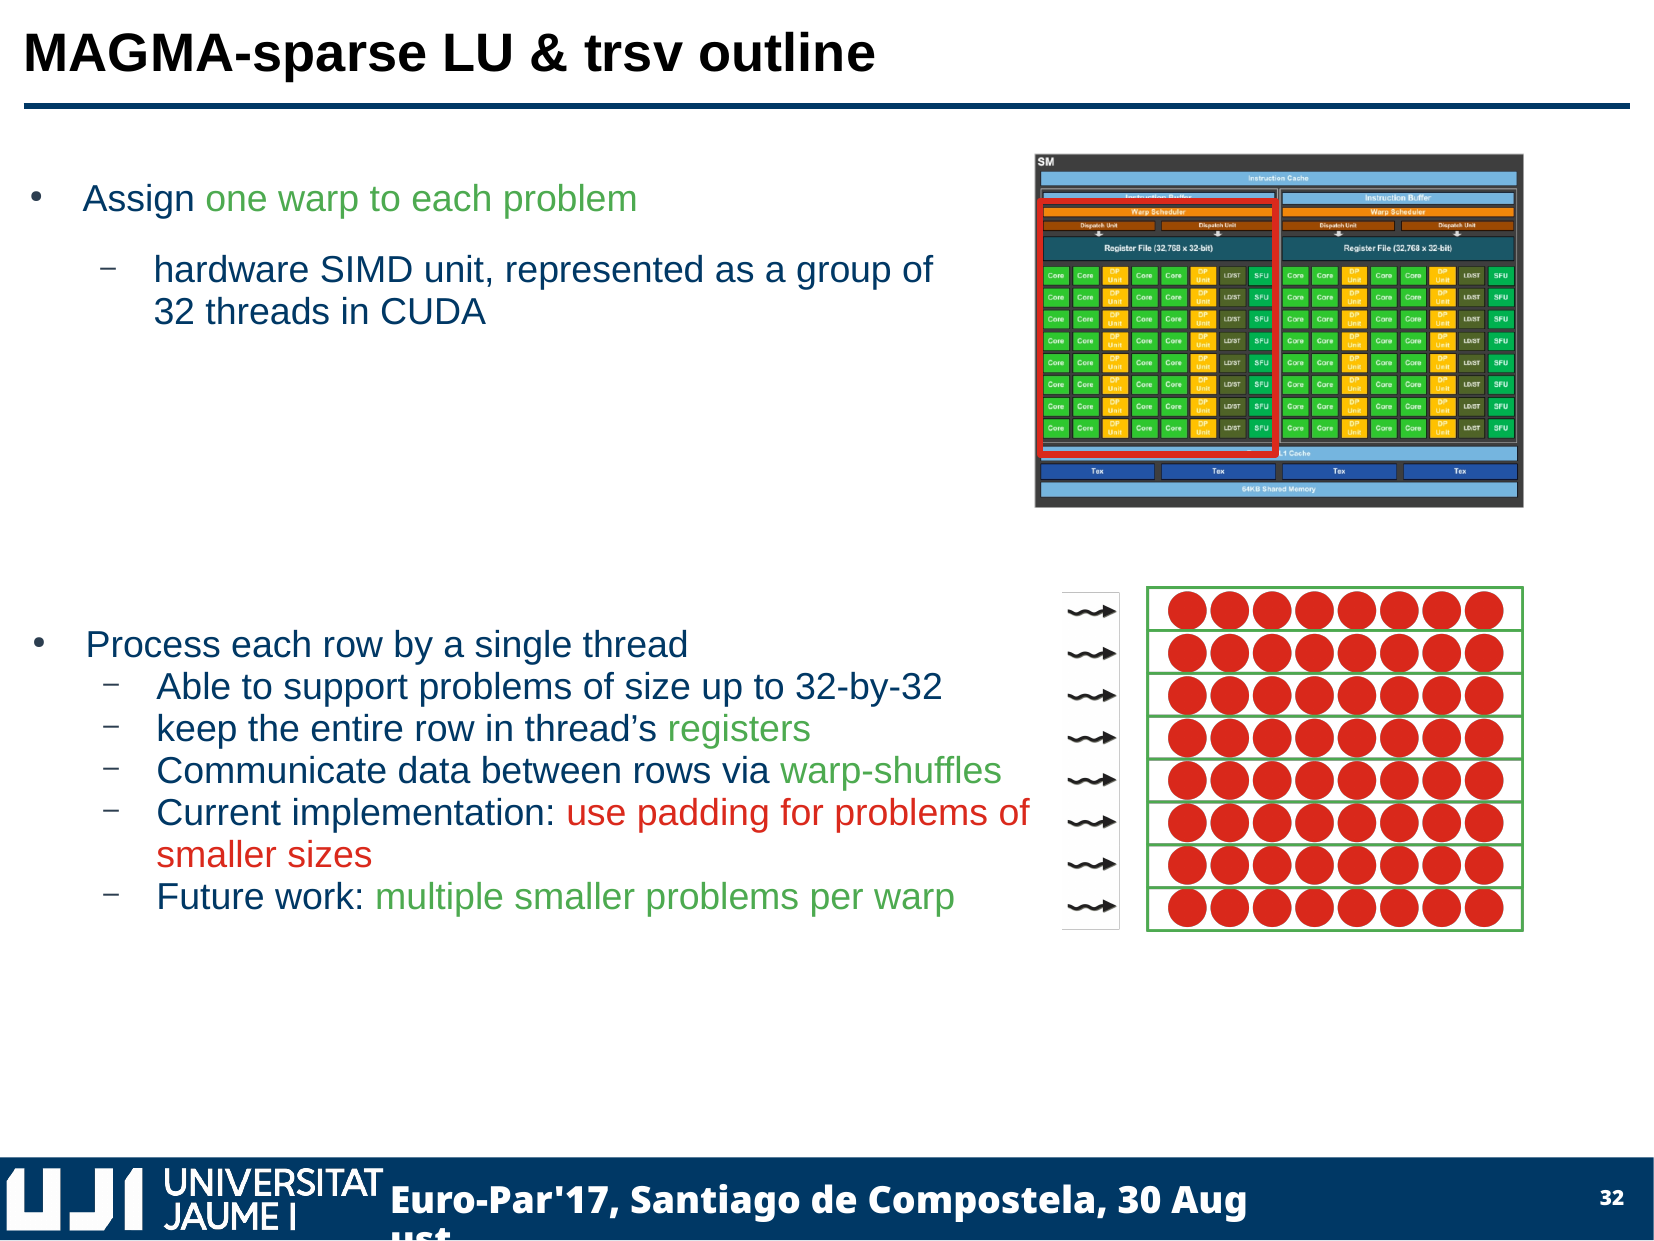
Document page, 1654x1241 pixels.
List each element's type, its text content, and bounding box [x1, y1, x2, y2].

picture [1034, 153, 1524, 508]
picture [1062, 586, 1524, 932]
title MAGMA-sparse LU & trsv outline [23, 0, 1630, 107]
picture [0, 1158, 390, 1241]
text_box Process each row by a single thread Able to support problems of size up to 32-by-32 keep the entire row in thread’s registers Communicate data between rows via warp-shuffles Current implementation: use padding for problems of smaller sizes Future work: multiple smaller problems per warp [0, 615, 1062, 922]
list Assign one warp to each problem hardware SIMD unit, represented as a group of 32 threads in CUDA [11, 177, 945, 567]
